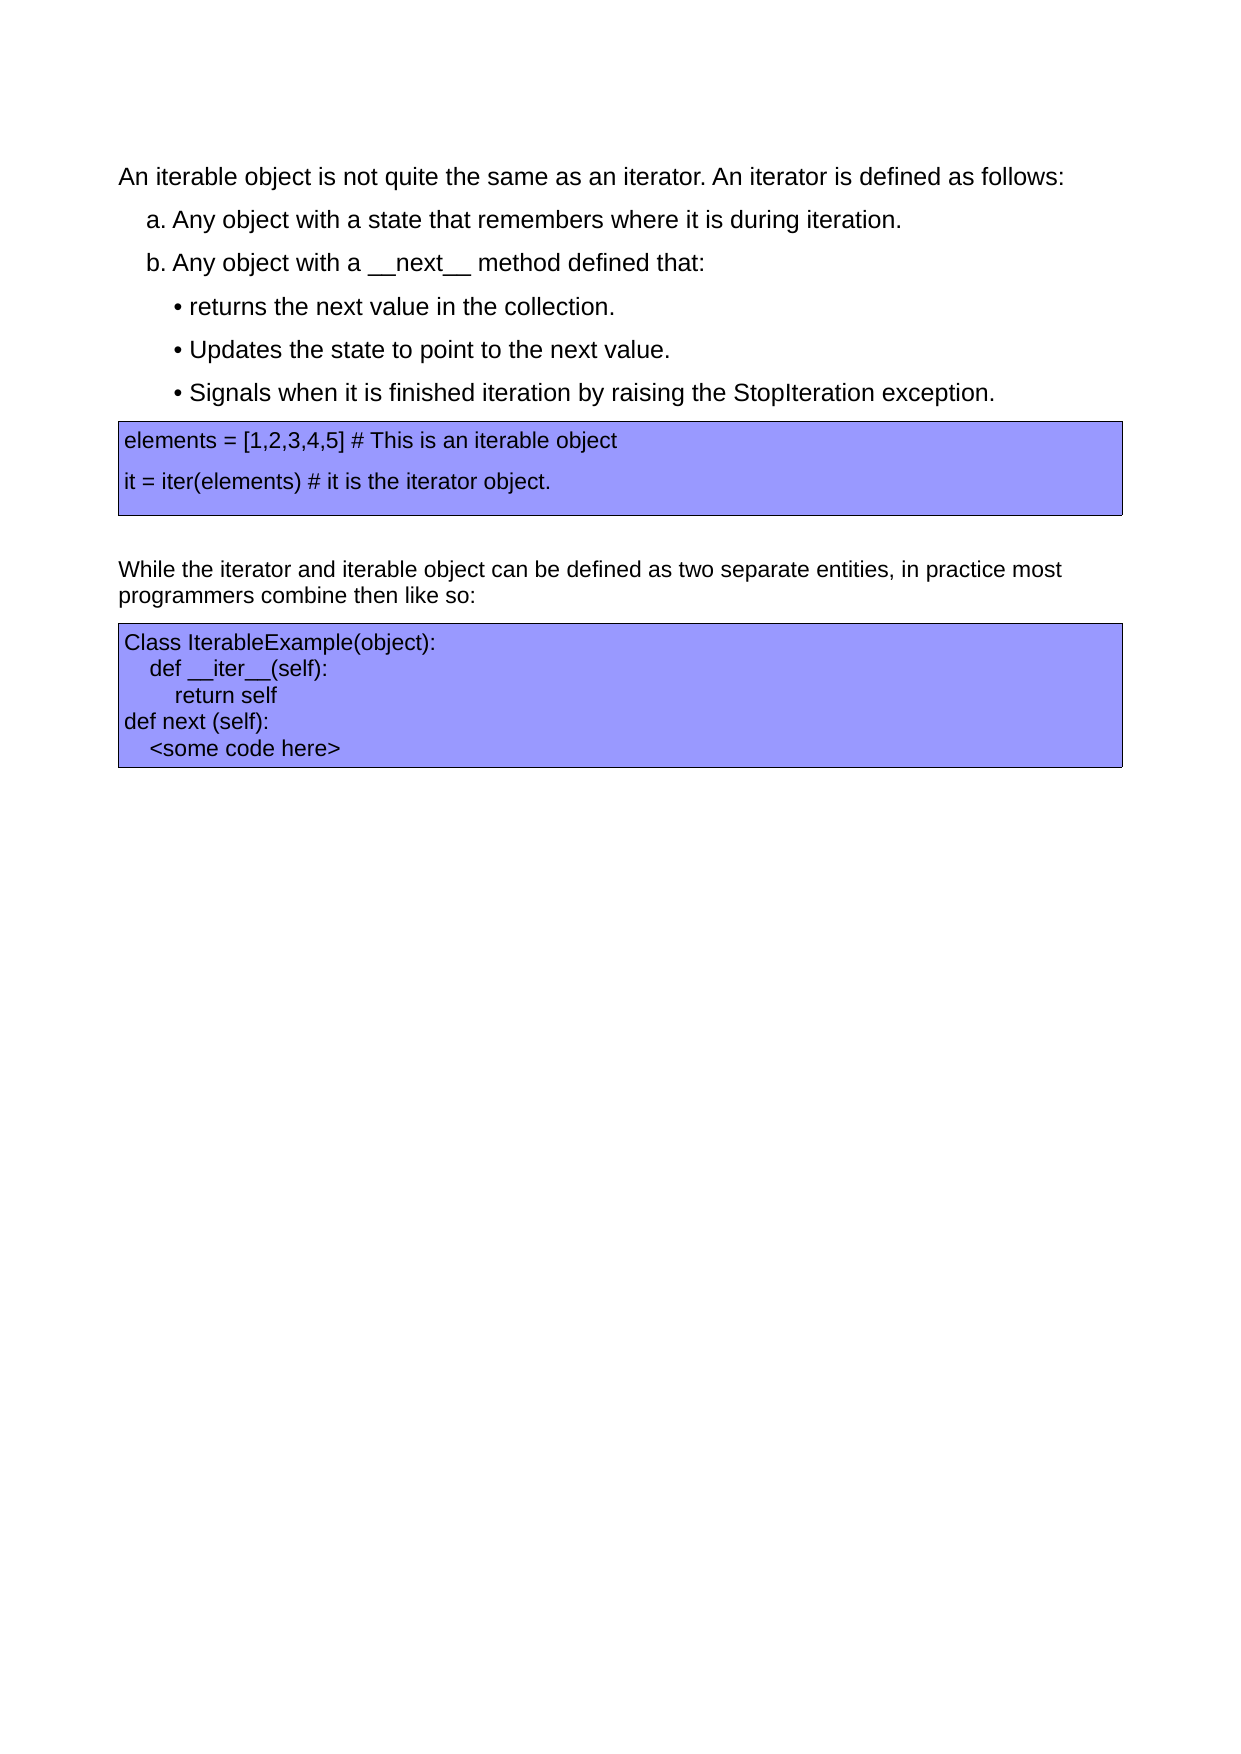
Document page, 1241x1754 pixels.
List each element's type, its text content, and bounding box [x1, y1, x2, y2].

text An iterable object is not quite the same as an iterator. An iterator is defined as follows: [118, 161, 1122, 190]
table_header elements = [1,2,3,4,5] # This is an iterable object it = iter(elements) # it is the iterator object. [119, 422, 1122, 515]
text While the iterator and iterable object can be defined as two separate entities, in practice most programmers combine then like so: [118, 556, 1122, 609]
text • Signals when it is finished iteration by raising the StopIteration exception. [118, 378, 1122, 407]
text b. Any object with a __next__ method defined that: [118, 248, 1122, 277]
text • Updates the state to point to the next value. [118, 335, 1122, 363]
text • returns the next value in the collection. [118, 291, 1122, 320]
text a. Any object with a state that remembers where it is during iteration. [118, 205, 1122, 233]
table_header Class IterableExample(object): def __iter__(self): return self def next (self): <some code here> [119, 624, 1122, 767]
